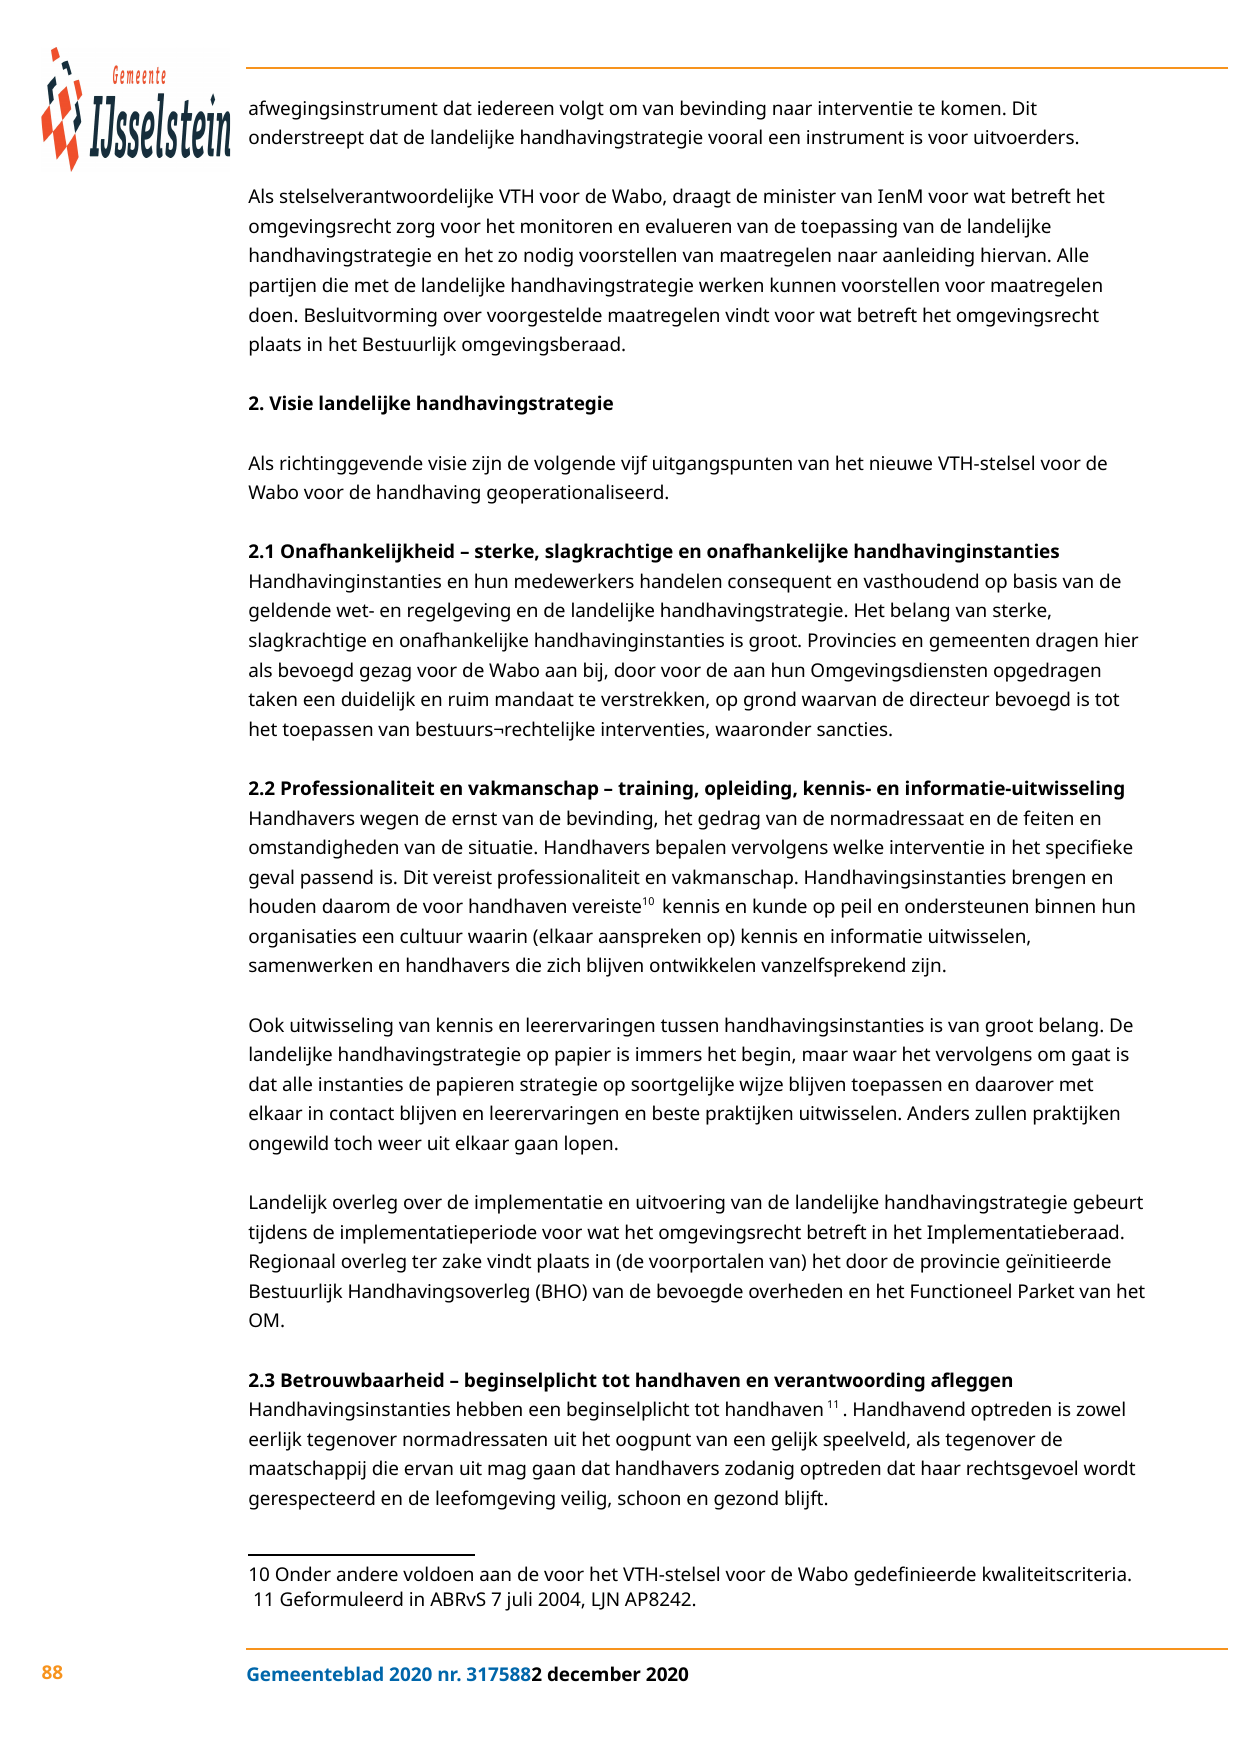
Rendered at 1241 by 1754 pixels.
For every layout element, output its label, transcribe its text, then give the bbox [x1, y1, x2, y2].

text Onder andere voldoen aan de voor het VTH-stelsel voor de Wabo gedefinieerde kwaliteitscriteria. [248, 1561, 1152, 1586]
text 2.3 Betrouwbaarheid – beginselplicht tot handhaven en verantwoording afleggen [248, 1367, 1152, 1393]
text 2.1 Onafhankelijkheid – sterke, slagkrachtige en onafhankelijke handhavinginstanties [248, 538, 1152, 564]
picture [41, 47, 231, 172]
text 2.2 Professionaliteit en vakmanschap – training, opleiding, kennis- en informatie-uitwisseling [248, 775, 1152, 801]
text Ook uitwisseling van kennis en leerervaringen tussen handhavingsinstanties is van groot belang. De landelijke handhavingstrategie op papier is immers het begin, maar waar het vervolgens om gaat is dat alle instanties de papieren strategie op soortgelijke wijze blijven toepassen en daarover met elkaar in contact blijven en leerervaringen en beste praktijken uitwisselen. Anders zullen praktijken ongewild toch weer uit elkaar gaan lopen. [248, 1012, 1152, 1156]
text Handhavinginstanties en hun medewerkers handelen consequent en vasthoudend op basis van de geldende wet- en regelgeving en de landelijke handhavingstrategie. Het belang van sterke, slagkrachtige en onafhankelijke handhavinginstanties is groot. Provincies en gemeenten dragen hier als bevoegd gezag voor de Wabo aan bij, door voor de aan hun Omgevingsdiensten opgedragen taken een duidelijk en ruim mandaat te verstrekken, op grond waarvan de directeur bevoegd is tot het toepassen van bestuurs¬rechtelijke interventies, waaronder sancties. [248, 568, 1152, 742]
text 2. Visie landelijke handhavingstrategie [248, 391, 1152, 416]
text Handhavers wegen de ernst van de bevinding, het gedrag van de normadressaat en de feiten en omstandigheden van de situatie. Handhavers bepalen vervolgens welke interventie in het specifieke geval passend is. Dit vereist professionaliteit en vakmanschap. Handhavingsinstanties brengen en houden daarom de voor handhaven vereiste kennis en kunde op peil en ondersteunen binnen hun organisaties een cultuur waarin (elkaar aanspreken op) kennis en informatie uitwisselen, samenwerken en handhavers die zich blijven ontwikkelen vanzelfsprekend zijn. [248, 805, 1152, 978]
text Geformuleerd in ABRvS 7 juli 2004, LJN AP8242. [248, 1586, 1152, 1612]
text Landelijk overleg over de implementatie en uitvoering van de landelijke handhavingstrategie gebeurt tijdens de implementatieperiode voor wat het omgevingsrecht betreft in het Implementatieberaad. Regionaal overleg ter zake vindt plaats in (de voorportalen van) het door de provincie geïnitieerde Bestuurlijk Handhavingsoverleg (BHO) van de bevoegde overheden en het Functioneel Parket van het OM. [248, 1189, 1152, 1333]
text Handhavingsinstanties hebben een beginselplicht tot handhaven. Handhavend optreden is zowel eerlijk tegenover normadressaten uit het oogpunt van een gelijk speelveld, als tegenover de maatschappij die ervan uit mag gaan dat handhavers zodanig optreden dat haar rechtsgevoel wordt gerespecteerd en de leefomgeving veilig, schoon en gezond blijft. [248, 1396, 1152, 1511]
text Als stelselverantwoordelijke VTH voor de Wabo, draagt de minister van IenM voor wat betreft het omgevingsrecht zorg voor het monitoren en evalueren van de toepassing van de landelijke handhavingstrategie en het zo nodig voorstellen van maatregelen naar aanleiding hiervan. Alle partijen die met de landelijke handhavingstrategie werken kunnen voorstellen voor maatregelen doen. Besluitvorming over voorgestelde maatregelen vindt voor wat betreft het omgevingsrecht plaats in het Bestuurlijk omgevingsberaad. [248, 183, 1152, 357]
text afwegingsinstrument dat iedereen volgt om van bevinding naar interventie te komen. Dit onderstreept dat de landelijke handhavingstrategie vooral een instrument is voor uitvoerders. [248, 95, 1152, 150]
text Als richtinggevende visie zijn de volgende vijf uitgangspunten van het nieuwe VTH-stelsel voor de Wabo voor de handhaving geoperationaliseerd. [248, 450, 1152, 505]
